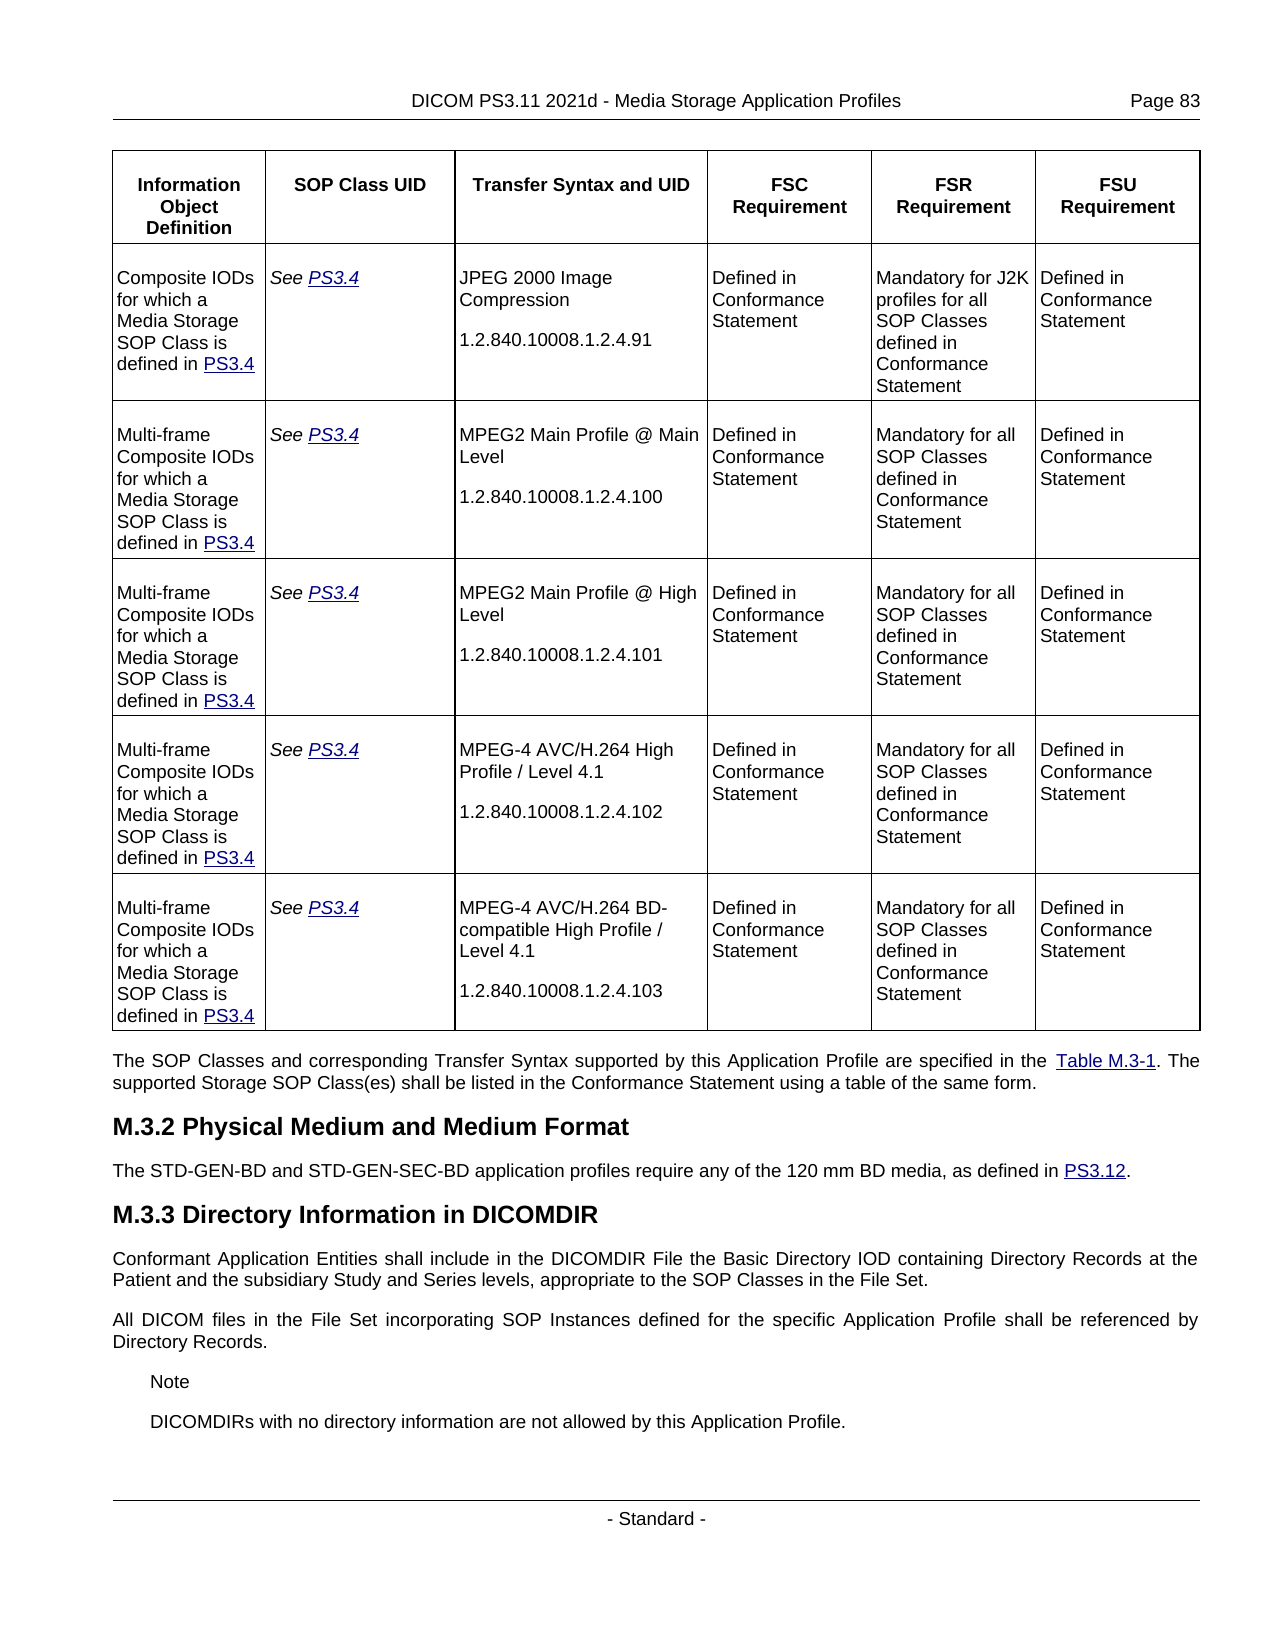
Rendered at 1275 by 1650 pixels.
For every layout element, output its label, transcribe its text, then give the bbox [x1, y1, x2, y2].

table_cell Multi-frame Composite IODs for which a Media Storage SOP Class is defined in PS3.4 [113, 874, 265, 1030]
table_cell Defined in Conformance Statement [1036, 559, 1199, 715]
table_cell Mandatory for all SOP Classes defined in Conformance Statement [872, 716, 1035, 873]
table_header FSU Requirement [1036, 151, 1199, 243]
table_cell JPEG 2000 Image Compression 1.2.840.10008.1.2.4.91 [456, 244, 707, 400]
table_header Transfer Syntax and UID [456, 151, 707, 243]
table_cell See PS3.4 [266, 244, 454, 400]
table_header FSC Requirement [708, 151, 871, 243]
table_header FSR Requirement [872, 151, 1035, 243]
table_cell See PS3.4 [266, 559, 454, 715]
table_cell Mandatory for all SOP Classes defined in Conformance Statement [872, 401, 1035, 558]
table_cell Mandatory for all SOP Classes defined in Conformance Statement [872, 559, 1035, 715]
text Note [150, 1371, 1162, 1393]
table_cell See PS3.4 [266, 401, 454, 558]
table_cell MPEG2 Main Profile @ Main Level 1.2.840.10008.1.2.4.100 [456, 401, 707, 558]
table_cell See PS3.4 [266, 716, 454, 873]
table_cell Multi-frame Composite IODs for which a Media Storage SOP Class is defined in PS3.4 [113, 401, 265, 558]
text All DICOM files in the File Set incorporating SOP Instances defined for the specific Application Profile shall be referenced by Directory Records. [112, 1309, 1200, 1352]
table_cell Multi-frame Composite IODs for which a Media Storage SOP Class is defined in PS3.4 [113, 716, 265, 873]
table_header SOP Class UID [266, 151, 454, 243]
text Conformant Application Entities shall include in the DICOMDIR File the Basic Directory IOD containing Directory Records at the Patient and the subsidiary Study and Series levels, appropriate to the SOP Classes in the File Set. [112, 1247, 1200, 1290]
table_cell Defined in Conformance Statement [1036, 244, 1199, 400]
text M.3.2 Physical Medium and Medium Format [112, 1112, 1200, 1141]
text The SOP Classes and corresponding Transfer Syntax supported by this Application Profile are specified in the Table M.3-1. The supported Storage SOP Class(es) shall be listed in the Conformance Statement using a table of the same form. [112, 1050, 1200, 1093]
table_header Information Object Definition [113, 151, 265, 243]
table_cell MPEG-4 AVC/H.264 BD-compatible High Profile / Level 4.1 1.2.840.10008.1.2.4.103 [456, 874, 707, 1030]
table_cell Mandatory for all SOP Classes defined in Conformance Statement [872, 874, 1035, 1030]
table_cell Mandatory for J2K profiles for all SOP Classes defined in Conformance Statement [872, 244, 1035, 400]
table_cell Defined in Conformance Statement [708, 874, 871, 1030]
table_cell MPEG-4 AVC/H.264 High Profile / Level 4.1 1.2.840.10008.1.2.4.102 [456, 716, 707, 873]
table_cell Defined in Conformance Statement [1036, 401, 1199, 558]
table_cell Multi-frame Composite IODs for which a Media Storage SOP Class is defined in PS3.4 [113, 559, 265, 715]
text M.3.3 Directory Information in DICOMDIR [112, 1200, 1200, 1228]
table_cell MPEG2 Main Profile @ High Level 1.2.840.10008.1.2.4.101 [456, 559, 707, 715]
table_cell Defined in Conformance Statement [708, 401, 871, 558]
table_cell Defined in Conformance Statement [1036, 874, 1199, 1030]
table_cell Defined in Conformance Statement [1036, 716, 1199, 873]
text DICOMDIRs with no directory information are not allowed by this Application Profile. [150, 1411, 1162, 1433]
table_cell Defined in Conformance Statement [708, 244, 871, 400]
table_cell Composite IODs for which a Media Storage SOP Class is defined in PS3.4 [113, 244, 265, 400]
table_cell See PS3.4 [266, 874, 454, 1030]
text The STD-GEN-BD and STD-GEN-SEC-BD application profiles require any of the 120 mm BD media, as defined in PS3.12. [112, 1159, 1200, 1181]
table_cell Defined in Conformance Statement [708, 716, 871, 873]
table_cell Defined in Conformance Statement [708, 559, 871, 715]
